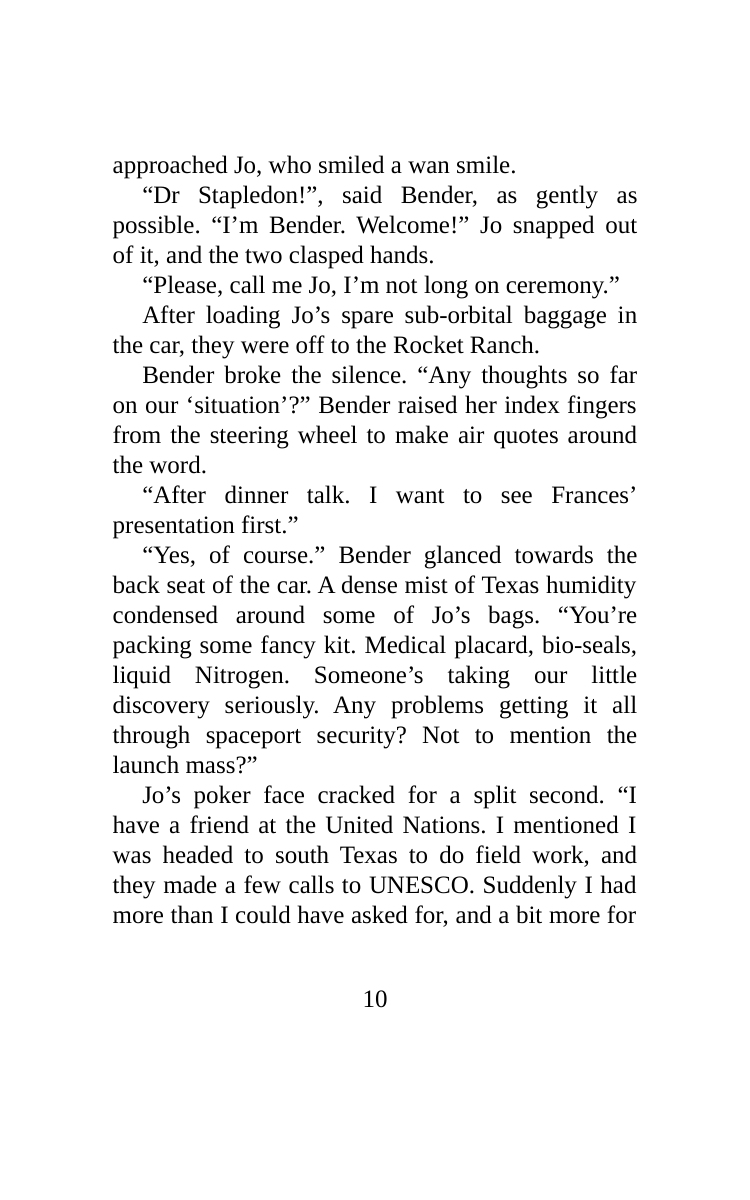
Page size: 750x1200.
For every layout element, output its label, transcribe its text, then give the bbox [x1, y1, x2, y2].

text approached Jo, who smiled a wan smile. [112, 150, 637, 180]
text Jo’s poker face cracked for a split second. “I have a friend at the United Nations. I mentioned I was headed to south Texas to do field work, and they made a few calls to UNESCO. Suddenly I had more than I could have asked for, and a bit more for [112, 780, 637, 930]
text “Please, call me Jo, I’m not long on ceremony.” [112, 270, 637, 300]
text Bender broke the silence. “Any thoughts so far on our ‘situation’?” Bender raised her index fingers from the steering wheel to make air quotes around the word. [112, 360, 637, 480]
text “After dinner talk. I want to see Frances’ presentation first.” [112, 480, 637, 540]
text After loading Jo’s spare sub-orbital baggage in the car, they were off to the Rocket Ranch. [112, 300, 637, 360]
text “Yes, of course.” Bender glanced towards the back seat of the car. A dense mist of Texas humidity condensed around some of Jo’s bags. “You’re packing some fancy kit. Medical placard, bio-seals, liquid Nitrogen. Someone’s taking our little discovery seriously. Any problems getting it all through spaceport security? Not to mention the launch mass?” [112, 540, 637, 780]
text “Dr Stapledon!”, said Bender, as gently as possible. “I’m Bender. Welcome!” Jo snapped out of it, and the two clasped hands. [112, 180, 637, 270]
